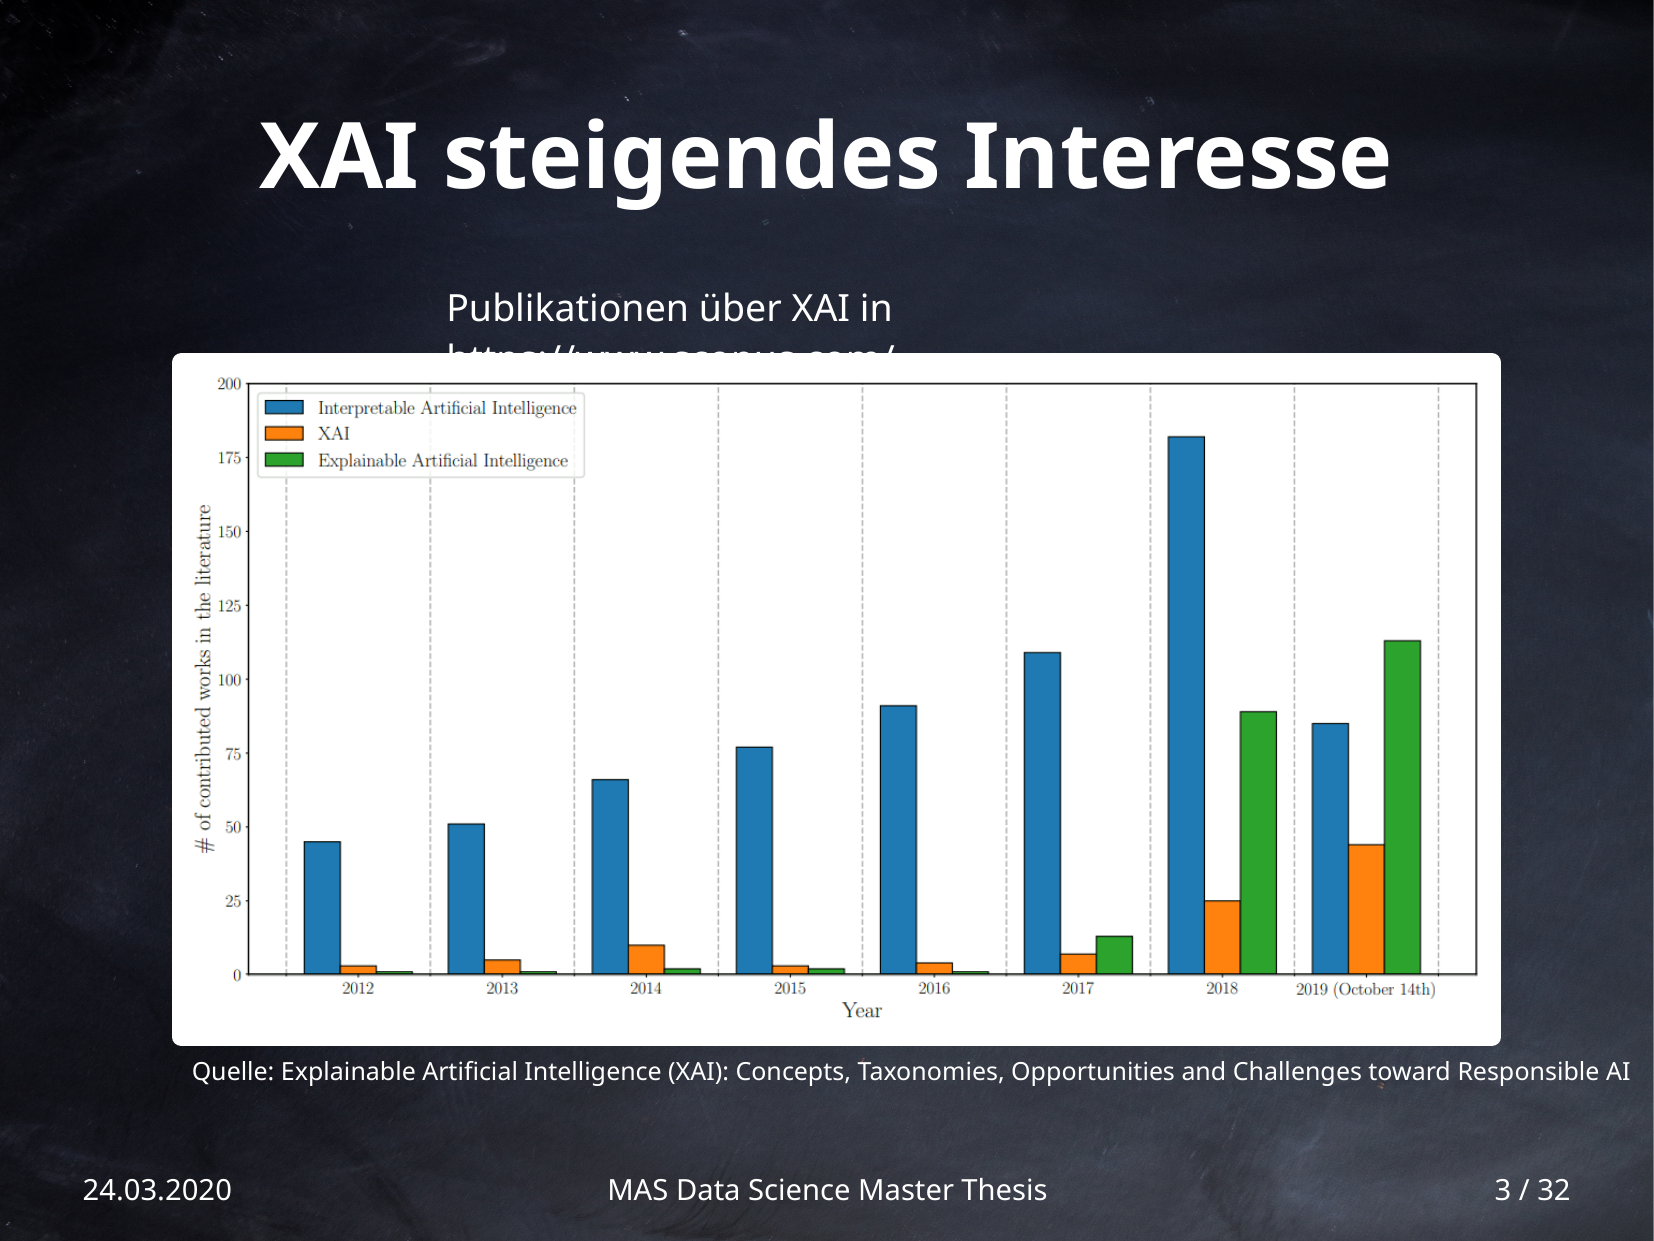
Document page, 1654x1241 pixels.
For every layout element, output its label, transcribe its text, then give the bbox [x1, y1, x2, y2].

text_box Publikationen über XAI in https://www.scopus.com/ [431, 273, 1312, 345]
picture [0, 0, 1654, 1241]
text_box Quelle: Explainable Artificial Intelligence (XAI): Concepts, Taxonomies, Opportunities and Challenges toward Responsible AI [177, 1045, 1654, 1136]
title XAI steigendes Interesse [82, 49, 1571, 257]
picture [572, 345, 890, 353]
picture [190, 371, 1483, 1028]
picture [452, 345, 557, 353]
picture [558, 345, 571, 353]
